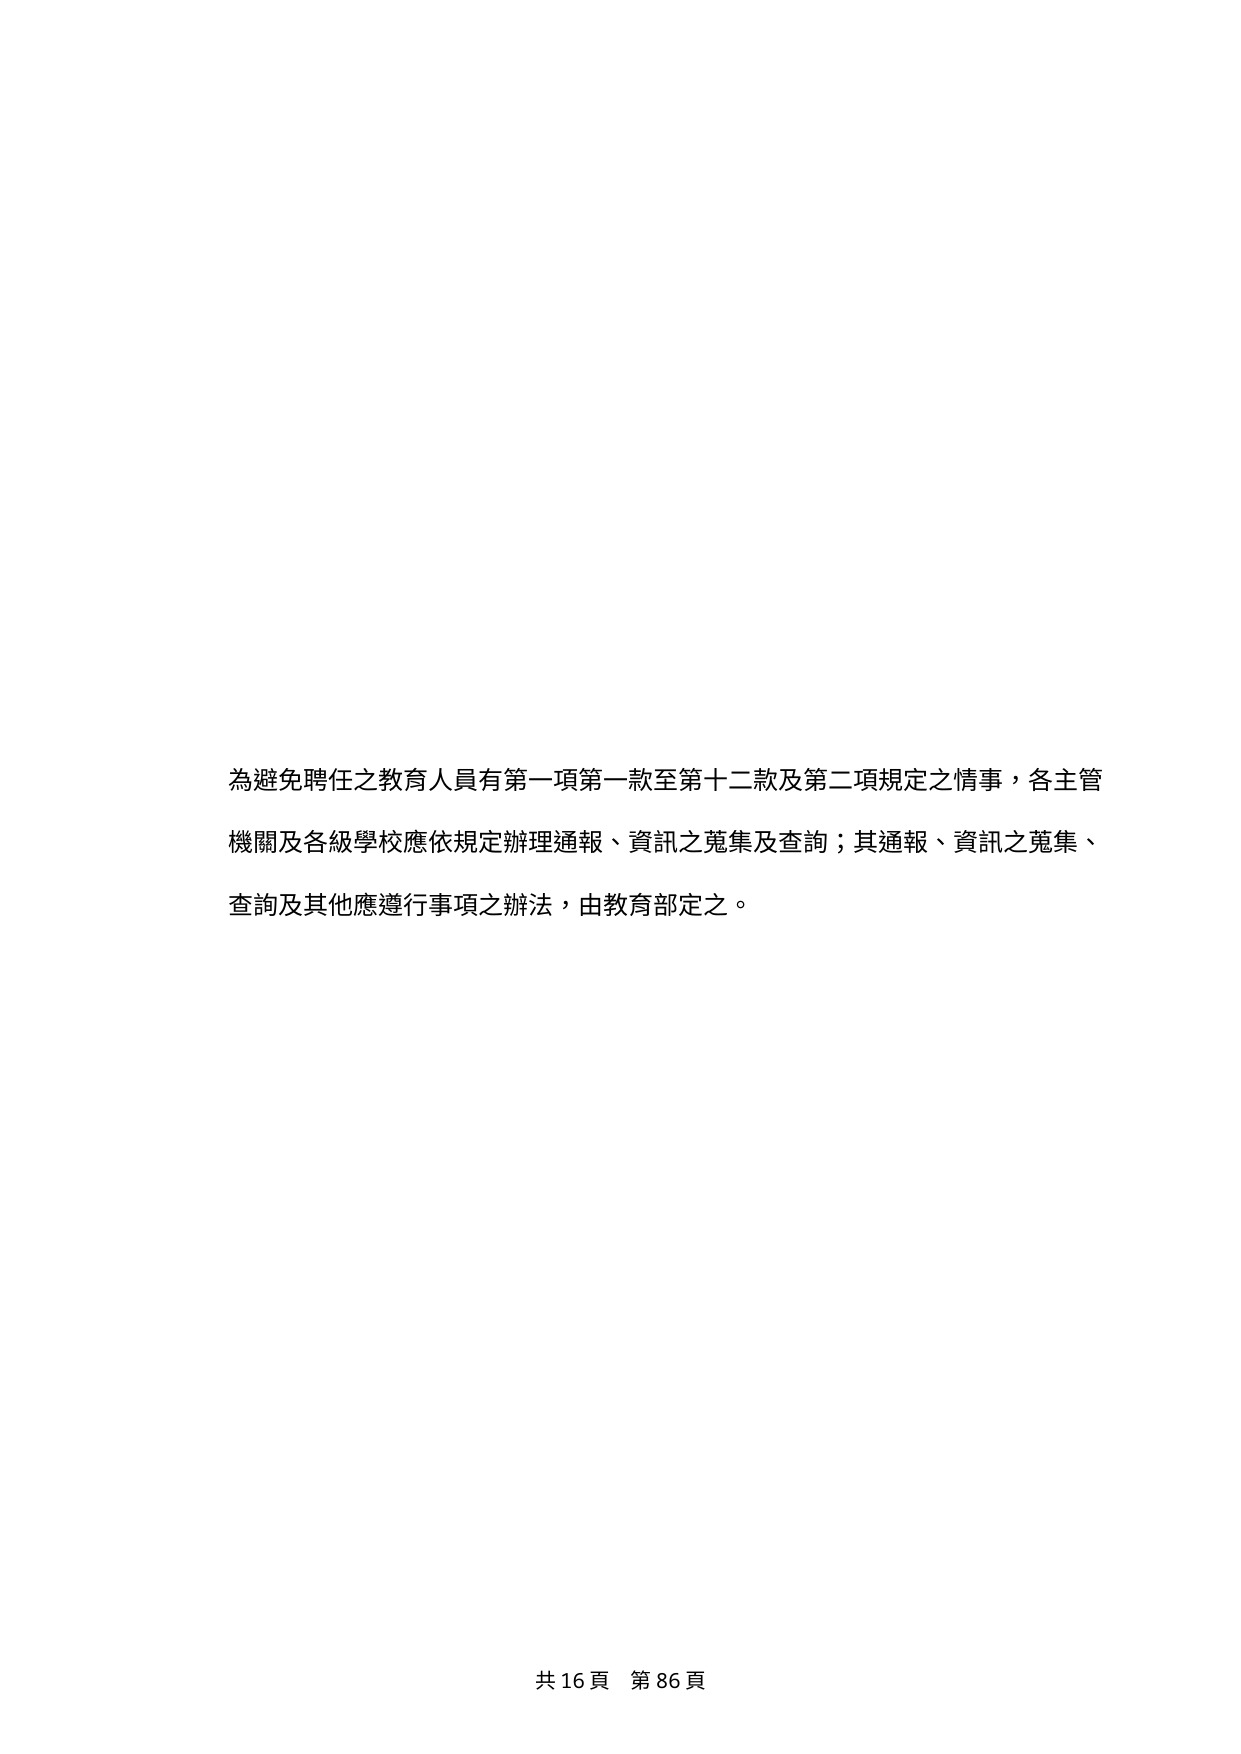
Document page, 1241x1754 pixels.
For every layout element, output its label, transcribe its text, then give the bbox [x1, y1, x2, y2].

text 為避免聘任之教育人員有第一項第一款至第十二款及第二項規定之情事，各主管機關及各級學校應依規定辦理通報、資訊之蒐集及查詢；其通報、資訊之蒐集、查詢及其他應遵行事項之辦法，由教育部定之。 [229, 737, 1122, 924]
